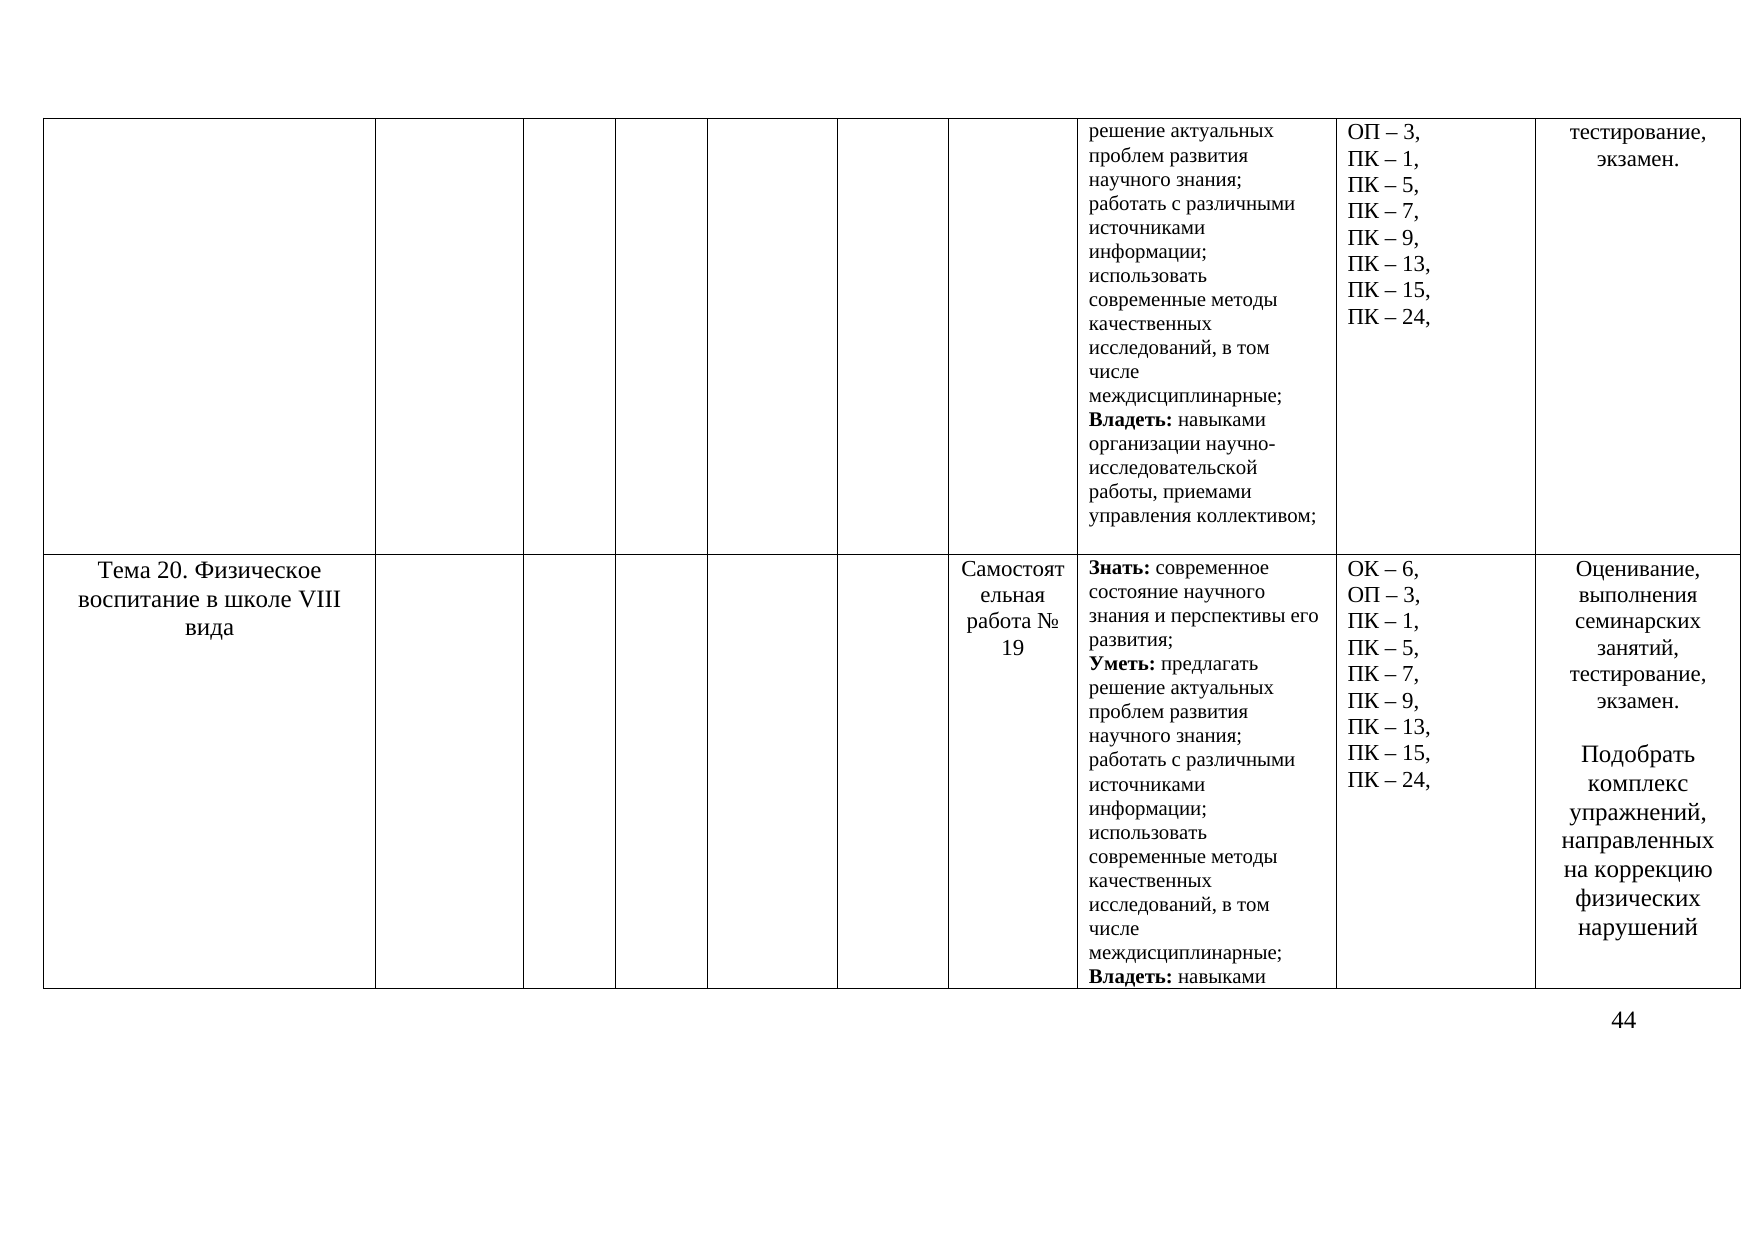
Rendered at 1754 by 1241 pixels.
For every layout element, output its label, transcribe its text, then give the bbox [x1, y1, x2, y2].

table_cell [44, 119, 375, 554]
table_cell [524, 555, 615, 988]
table_cell тестирование, экзамен. [1536, 119, 1740, 554]
table_cell [616, 119, 707, 554]
table_cell ОК – 6, ОП – 3, ПК – 1, ПК – 5, ПК – 7, ПК – 9, ПК – 13, ПК – 15, ПК – 24, [1337, 555, 1535, 988]
table_cell [708, 555, 837, 988]
table_cell [524, 119, 615, 554]
table_cell [949, 119, 1077, 554]
table_cell Оценивание, выполнения семинарских занятий, тестирование, экзамен. Подобрать комплекс упражнений, направленных на коррекцию физических нарушений [1536, 555, 1740, 988]
table_cell ОП – 3, ПК – 1, ПК – 5, ПК – 7, ПК – 9, ПК – 13, ПК – 15, ПК – 24, [1337, 119, 1535, 554]
table_cell [376, 555, 523, 988]
table_cell [376, 119, 523, 554]
table_cell Знать: современное состояние научного знания и перспективы его развития; Уметь: предлагать решение актуальных проблем развития научного знания; работать с различными источниками информации; использовать современные методы качественных исследований, в том числе междисциплинарные; Владеть: навыками [1078, 555, 1336, 988]
table_cell [838, 555, 948, 988]
table_cell [708, 119, 837, 554]
table_cell [838, 119, 948, 554]
table_cell решение актуальных проблем развития научного знания; работать с различными источниками информации; использовать современные методы качественных исследований, в том числе междисциплинарные; Владеть: навыками организации научно-исследовательской работы, приемами управления коллективом; [1078, 119, 1336, 554]
table_cell Самостоятельная работа № 19 [949, 555, 1077, 988]
table_cell Тема 20. Физическое воспитание в школе VIII вида [44, 555, 375, 988]
table_cell [616, 555, 707, 988]
